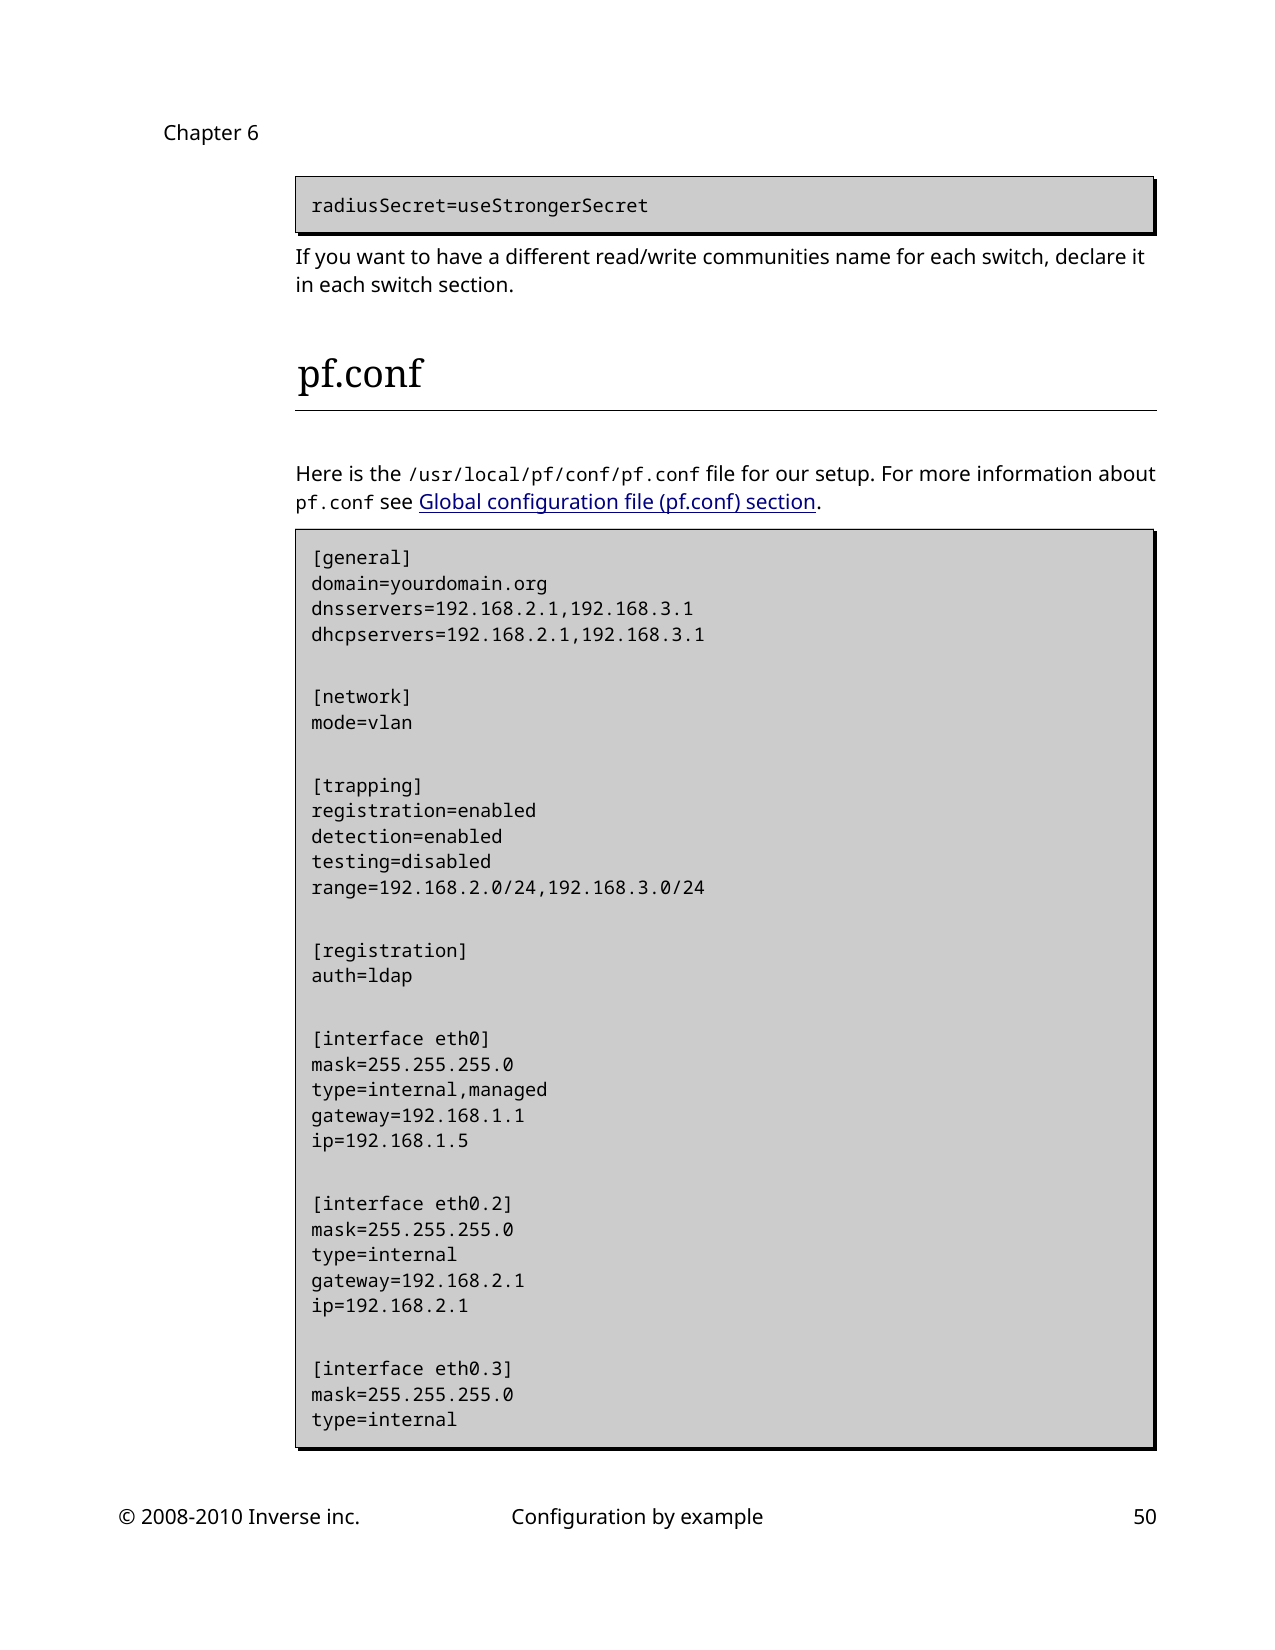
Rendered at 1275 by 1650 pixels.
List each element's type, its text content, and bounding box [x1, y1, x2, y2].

text [network] mode=vlan [296, 668, 1153, 725]
subtitle pf.conf [295, 347, 1157, 410]
text [interface eth0.2] mask=255.255.255.0 type=internal gateway=192.168.2.1 ip=192.168.2.1 [296, 1175, 1153, 1308]
text [trapping] registration=enabled detection=enabled testing=disabled range=192.168.2.0/24,192.168.3.0/24 [296, 756, 1153, 890]
text Here is the /usr/local/pf/conf/pf.conf file for our setup. For more information about pf.conf see Global configuration file (pf.conf) section. [295, 459, 1157, 516]
text If you want to have a different read/write communities name for each switch, declare it in each switch section. [295, 242, 1157, 299]
text [general] domain=yourdomain.org dnsservers=192.168.2.1,192.168.3.1 dhcpservers=192.168.2.1,192.168.3.1 [296, 530, 1153, 636]
text [interface eth0] mask=255.255.255.0 type=internal,managed gateway=192.168.1.1 ip=192.168.1.5 [296, 1010, 1153, 1143]
text [interface eth0.3] mask=255.255.255.0 type=internal [296, 1340, 1153, 1447]
text [registration] auth=ldap [296, 921, 1153, 978]
text radiusSecret=useStrongerSecret [296, 177, 1153, 232]
